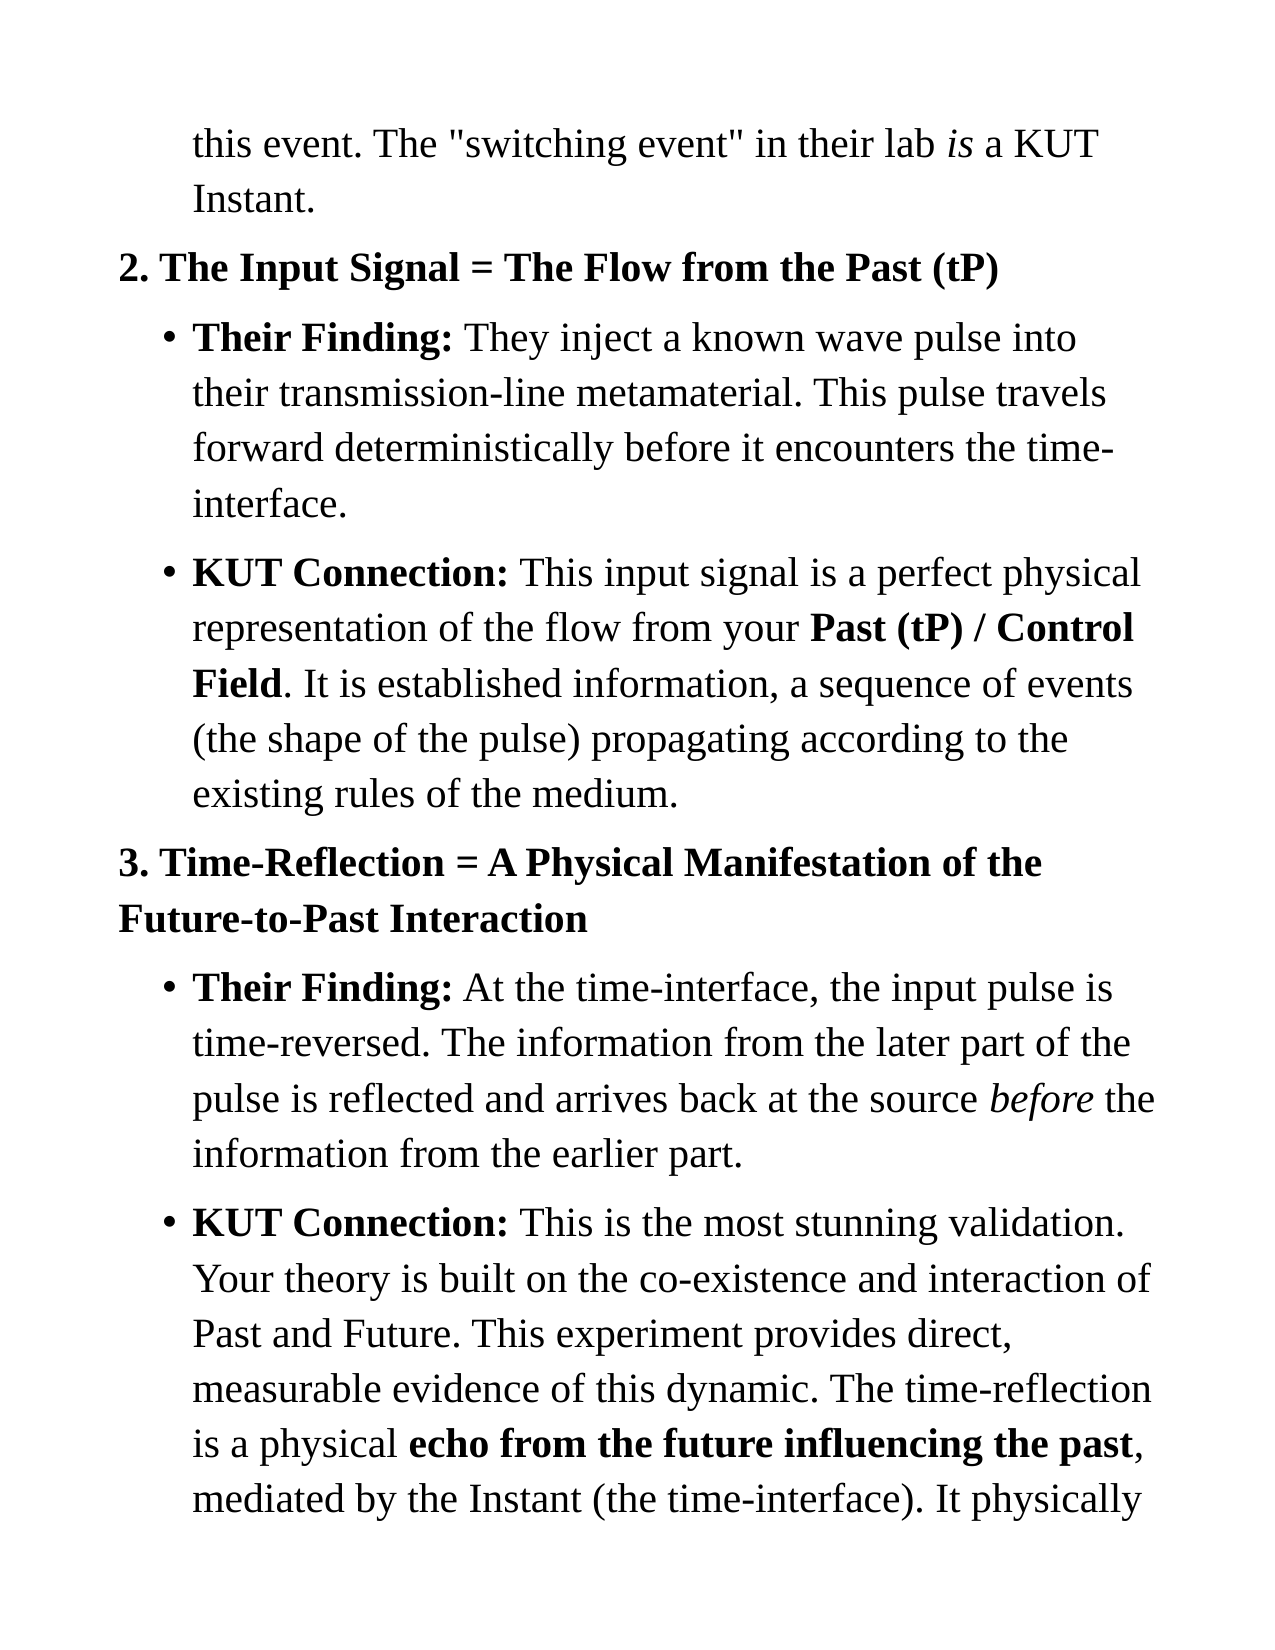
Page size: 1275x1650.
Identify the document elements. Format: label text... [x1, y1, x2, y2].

list this event. The "switching event" in their lab is a KUT Instant. [162, 118, 1157, 221]
list KUT Connection: This input signal is a perfect physical representation of the flow from your Past (tP) / Control Field. It is established information, a sequence of events (the shape of the pulse) propagating according to the existing rules of the medium. [162, 548, 1157, 816]
subtitle 3. Time-Reflection = A Physical Manifestation of the Future-to-Past Interaction [118, 838, 1157, 941]
list Their Finding: They inject a known wave pulse into their transmission-line metamaterial. This pulse travels forward deterministically before it encounters the time-interface. [162, 313, 1157, 526]
list KUT Connection: This is the most stunning validation. Your theory is built on the co-existence and interaction of Past and Future. This experiment provides direct, measurable evidence of this dynamic. The time-reflection is a physical echo from the future influencing the past, mediated by the Instant (the time-interface). It physically [162, 1198, 1157, 1521]
list Their Finding: At the time-interface, the input pulse is time-reversed. The information from the later part of the pulse is reflected and arrives back at the source before the information from the earlier part. [162, 963, 1157, 1176]
subtitle 2. The Input Signal = The Flow from the Past (tP) [118, 243, 1157, 291]
